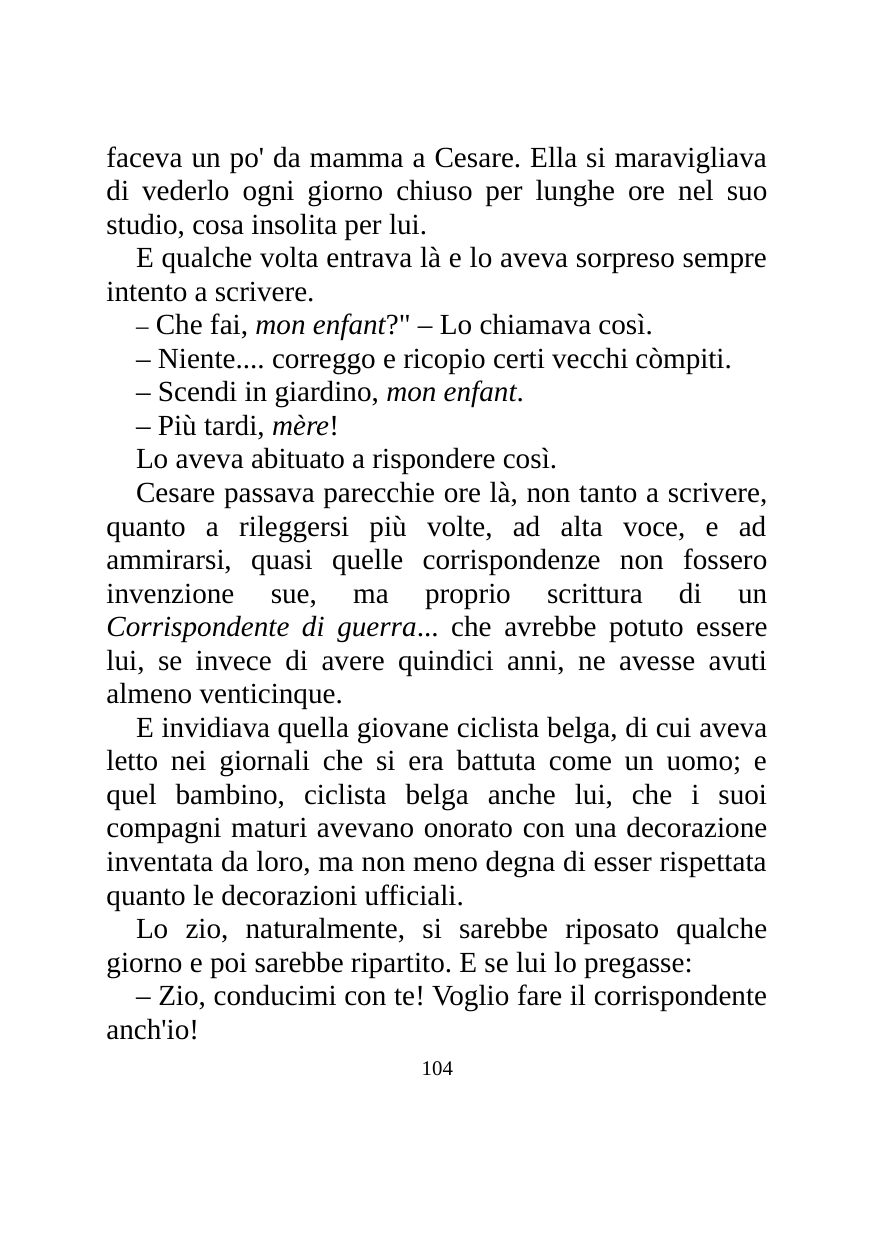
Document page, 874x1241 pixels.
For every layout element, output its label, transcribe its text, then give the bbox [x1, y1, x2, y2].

text – Niente.... correggo e ricopio certi vecchi còmpiti. [106, 341, 768, 374]
text Cesare passava parecchie ore là, non tanto a scrivere, quanto a rileggersi più volte, ad alta voce, e ad ammirarsi, quasi quelle corrispondenze non fossero invenzione sue, ma proprio scrittura di un Corrispondente di guerra... che avrebbe potuto essere lui, se invece di avere quindici anni, ne avesse avuti almeno venticinque. [106, 475, 768, 710]
text – Che fai, mon enfant?" – Lo chiamava così. [106, 307, 768, 341]
text Lo aveva abituato a rispondere così. [106, 442, 768, 475]
text E qualche volta entrava là e lo aveva sorpreso sempre intento a scrivere. [106, 240, 768, 307]
text – Scendi in giardino, mon enfant. [106, 374, 768, 408]
text faceva un po' da mamma a Cesare. Ella si maravigliava di vederlo ogni giorno chiuso per lunghe ore nel suo studio, cosa insolita per lui. [106, 140, 768, 240]
text – Più tardi, mère! [106, 408, 768, 442]
text – Zio, conducimi con te! Voglio fare il corrispondente anch'io! [106, 978, 768, 1045]
text E invidiava quella giovane ciclista belga, di cui aveva letto nei giornali che si era battuta come un uomo; e quel bambino, ciclista belga anche lui, che i suoi compagni maturi avevano onorato con una decorazione inventata da loro, ma non meno degna di esser rispettata quanto le decorazioni ufficiali. [106, 710, 768, 911]
text Lo zio, naturalmente, si sarebbe riposato qualche giorno e poi sarebbe ripartito. E se lui lo pregasse: [106, 911, 768, 978]
